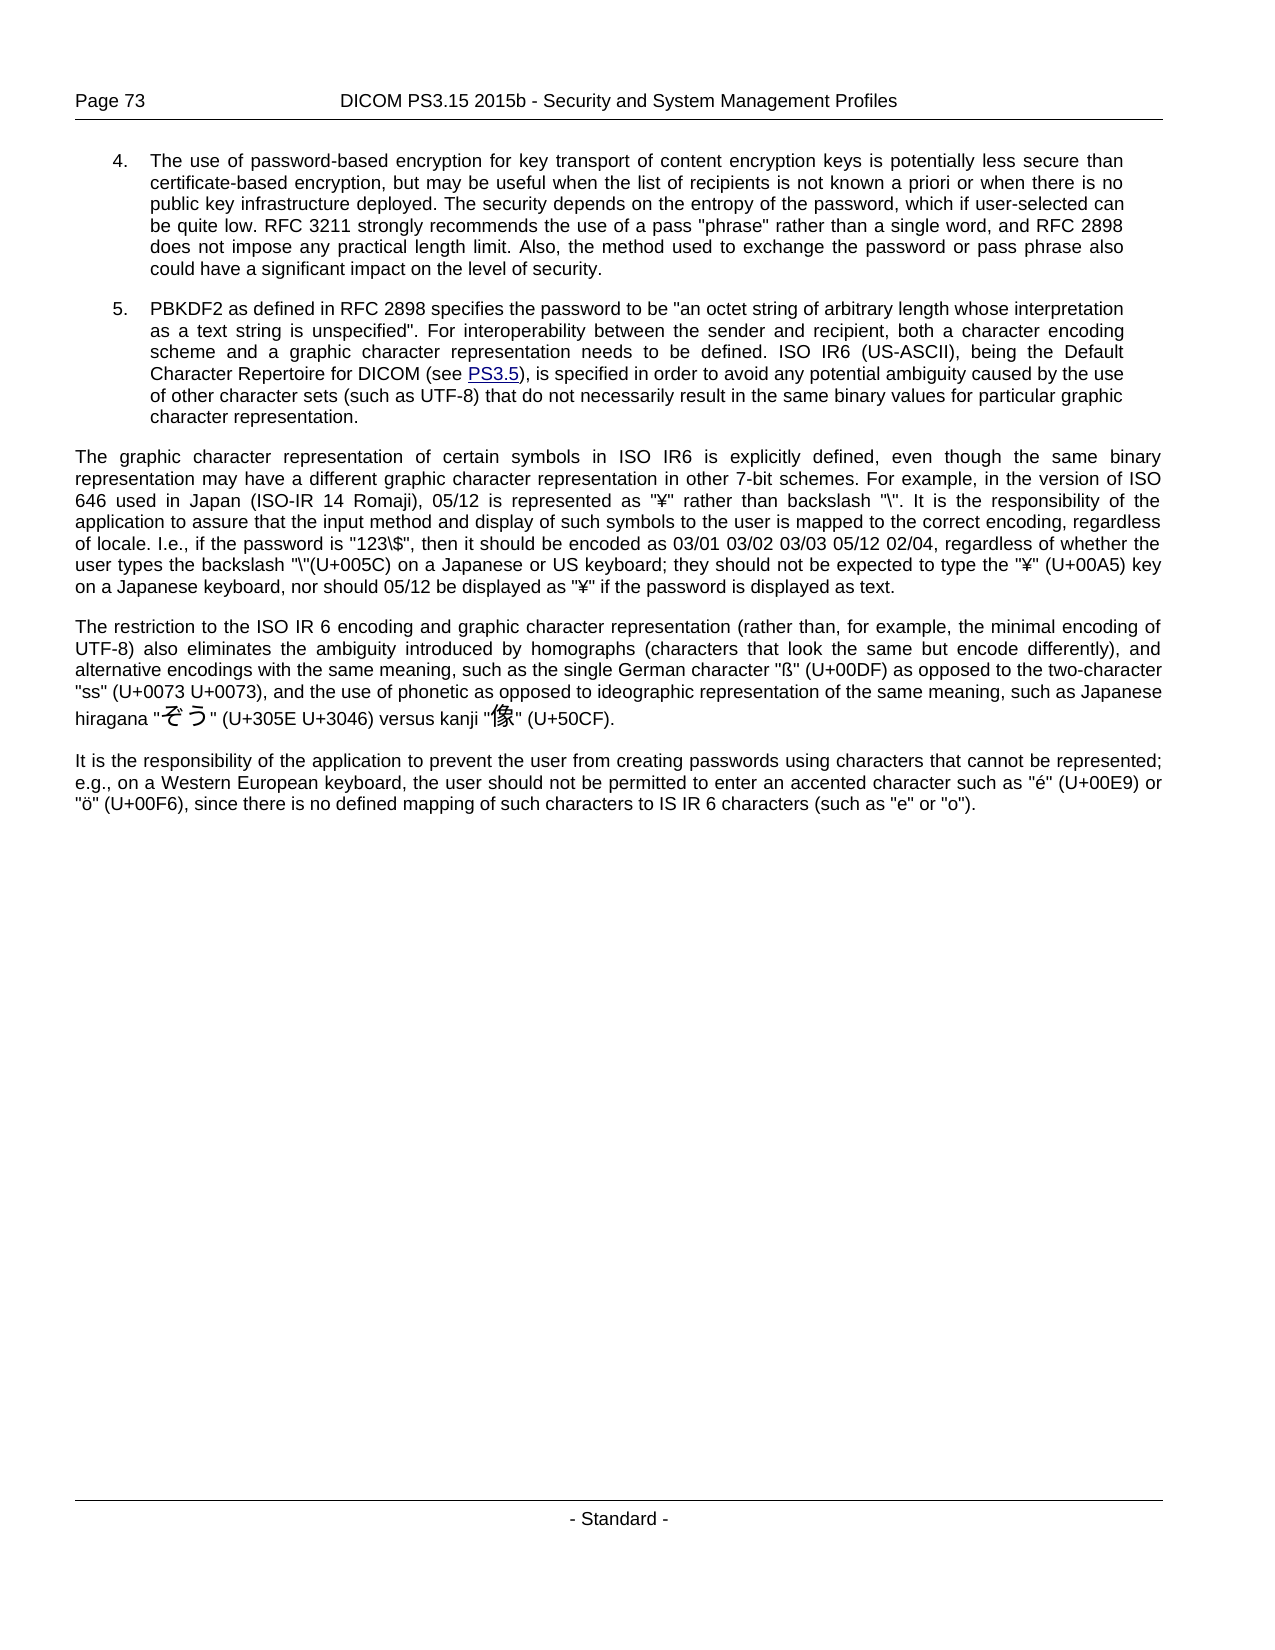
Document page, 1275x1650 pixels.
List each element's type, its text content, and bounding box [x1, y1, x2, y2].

text The graphic character representation of certain symbols in ISO IR6 is explicitly defined, even though the same binary representation may have a different graphic character representation in other 7-bit schemes. For example, in the version of ISO 646 used in Japan (ISO-IR 14 Romaji), 05/12 is represented as "¥" rather than backslash "\". It is the responsibility of the application to assure that the input method and display of such symbols to the user is mapped to the correct encoding, regardless of locale. I.e., if the password is "123\$", then it should be encoded as 03/01 03/02 03/03 05/12 02/04, regardless of whether the user types the backslash "\"(U+005C) on a Japanese or US keyboard; they should not be expected to type the "¥" (U+00A5) key on a Japanese keyboard, nor should 05/12 be displayed as "¥" if the password is displayed as text. [75, 446, 1162, 597]
text The restriction to the ISO IR 6 encoding and graphic character representation (rather than, for example, the minimal encoding of UTF-8) also eliminates the ambiguity introduced by homographs (characters that look the same but encode differently), and alternative encodings with the same meaning, such as the single German character "ß" (U+00DF) as opposed to the two-character "ss" (U+0073 U+0073), and the use of phonetic as opposed to ideographic representation of the same meaning, such as Japanese hiragana "ぞう" (U+305E U+3046) versus kanji "像" (U+50CF). [75, 616, 1162, 731]
list The use of password-based encryption for key transport of content encryption keys is potentially less secure than certificate-based encryption, but may be useful when the list of recipients is not known a priori or when there is no public key infrastructure deployed. The security depends on the entropy of the password, which if user-selected can be quite low. RFC 3211 strongly recommends the use of a pass "phrase" rather than a single word, and RFC 2898 does not impose any practical length limit. Also, the method used to exchange the password or pass phrase also could have a significant impact on the level of security. [112, 150, 1125, 279]
list PBKDF2 as defined in RFC 2898 specifies the password to be "an octet string of arbitrary length whose interpretation as a text string is unspecified". For interoperability between the sender and recipient, both a character encoding scheme and a graphic character representation needs to be defined. ISO IR6 (US-ASCII), being the Default Character Repertoire for DICOM (see PS3.5), is specified in order to avoid any potential ambiguity caused by the use of other character sets (such as UTF-8) that do not necessarily result in the same binary values for particular graphic character representation. [112, 298, 1125, 427]
text It is the responsibility of the application to prevent the user from creating passwords using characters that cannot be represented; e.g., on a Western European keyboard, the user should not be permitted to enter an accented character such as "é" (U+00E9) or "ö" (U+00F6), since there is no defined mapping of such characters to IS IR 6 characters (such as "e" or "o"). [75, 750, 1162, 815]
